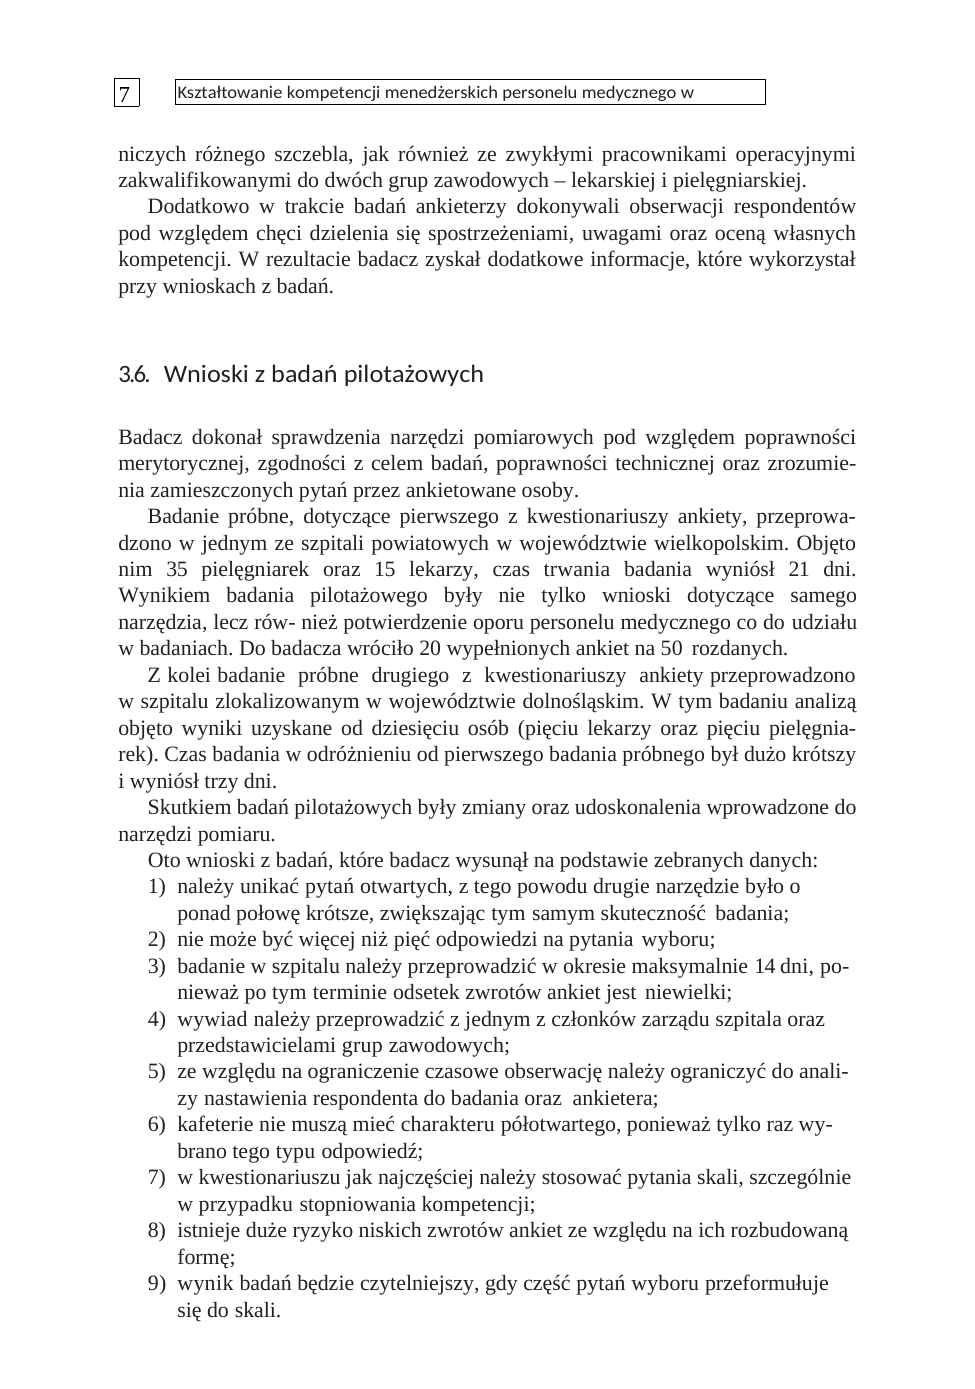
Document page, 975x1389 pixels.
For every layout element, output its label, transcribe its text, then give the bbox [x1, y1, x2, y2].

text Badacz dokonał sprawdzenia narzędzi pomiarowych pod względem poprawności merytorycznej, zgodności z celem badań, poprawności technicznej oraz zrozumie- nia zamieszczonych pytań przez ankietowane osoby. [118, 424, 857, 502]
list badanie w szpitalu należy przeprowadzić w okresie maksymalnie 14 dni, po- nieważ po tym terminie odsetek zwrotów ankiet jest niewielki; [148, 953, 857, 1004]
list wywiad należy przeprowadzić z jednym z członków zarządu szpitala oraz przedstawicielami grup zawodowych; [148, 1006, 857, 1057]
subtitle Wnioski z badań pilotażowych [118, 359, 869, 389]
text niczych różnego szczebla, jak również ze zwykłymi pracownikami operacyjnymi zakwalifikowanymi do dwóch grup zawodowych – lekarskiej i pielęgniarskiej. [118, 141, 857, 192]
text Z kolei badanie próbne drugiego z kwestionariuszy ankiety przeprowadzono w szpitalu zlokalizowanym w województwie dolnośląskim. W tym badaniu analizą objęto wyniki uzyskane od dziesięciu osób (pięciu lekarzy oraz pięciu pielęgnia- rek). Czas badania w odróżnieniu od pierwszego badania próbnego był dużo krótszy i wyniósł trzy dni. [118, 662, 857, 793]
list istnieje duże ryzyko niskich zwrotów ankiet ze względu na ich rozbudowaną formę; [148, 1217, 857, 1269]
text Dodatkowo w trakcie badań ankieterzy dokonywali obserwacji respondentów pod względem chęci dzielenia się spostrzeżeniami, uwagami oraz oceną własnych kompetencji. W rezultacie badacz zyskał dodatkowe informacje, które wykorzystał przy wnioskach z badań. [118, 193, 857, 298]
list kafeterie nie muszą mieć charakteru półotwartego, ponieważ tylko raz wy- brano tego typu odpowiedź; [148, 1111, 857, 1163]
text Oto wnioski z badań, które badacz wysunął na podstawie zebranych danych: [148, 847, 869, 872]
list w kwestionariuszu jak najczęściej należy stosować pytania skali, szczególnie w przypadku stopniowania kompetencji; [148, 1164, 857, 1216]
list wynik badań będzie czytelniejszy, gdy część pytań wyboru przeformułuje się do skali. [148, 1270, 857, 1322]
text Skutkiem badań pilotażowych były zmiany oraz udoskonalenia wprowadzone do narzędzi pomiaru. [118, 794, 857, 846]
list ze względu na ograniczenie czasowe obserwację należy ograniczyć do anali- zy nastawienia respondenta do badania oraz ankietera; [148, 1058, 857, 1110]
text Badanie próbne, dotyczące pierwszego z kwestionariuszy ankiety, przeprowa- dzono w jednym ze szpitali powiatowych w województwie wielkopolskim. Objęto nim 35 pielęgniarek oraz 15 lekarzy, czas trwania badania wyniósł 21 dni. Wynikiem badania pilotażowego były nie tylko wnioski dotyczące samego narzędzia, lecz rów- nież potwierdzenie oporu personelu medycznego co do udziału w badaniach. Do badacza wróciło 20 wypełnionych ankiet na 50 rozdanych. [118, 503, 857, 661]
list nie może być więcej niż pięć odpowiedzi na pytania wyboru; [148, 926, 869, 952]
list należy unikać pytań otwartych, z tego powodu drugie narzędzie było o ponad połowę krótsze, zwiększając tym samym skuteczność badania; [148, 873, 857, 925]
